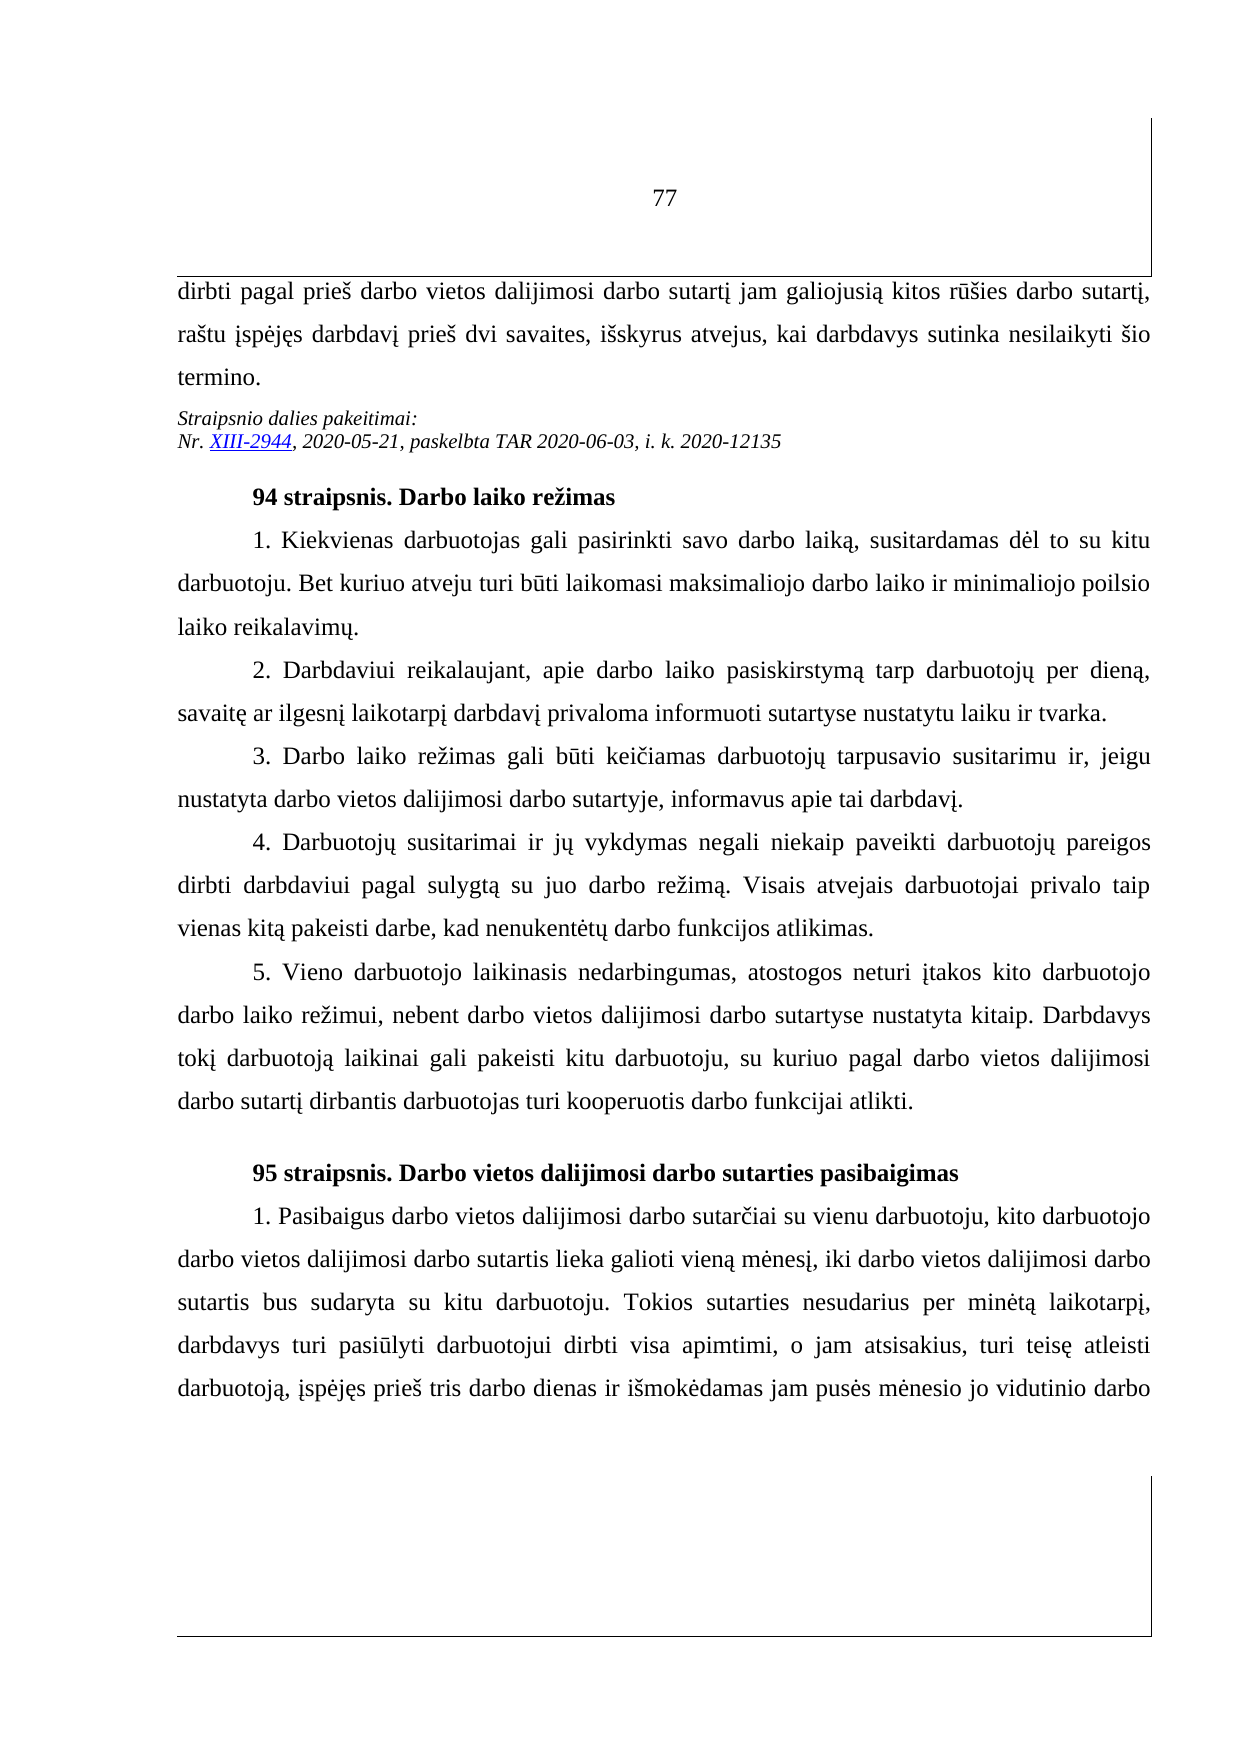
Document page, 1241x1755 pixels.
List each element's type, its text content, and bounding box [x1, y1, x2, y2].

text 4. Darbuotojų susitarimai ir jų vykdymas negali niekaip paveikti darbuotojų pareigos dirbti darbdaviui pagal sulygtą su juo darbo režimą. Visais atvejais darbuotojai privalo taip vienas kitą pakeisti darbe, kad nenukentėtų darbo funkcijos atlikimas. [177, 827, 1152, 942]
subtitle 94 straipsnis. Darbo laiko režimas [177, 482, 1152, 511]
text 2. Darbdaviui reikalaujant, apie darbo laiko pasiskirstymą tarp darbuotojų per dieną, savaitę ar ilgesnį laikotarpį darbdavį privaloma informuoti sutartyse nustatytu laiku ir tvarka. [177, 655, 1152, 727]
text Nr. XIII-2944, 2020-05-21, paskelbta TAR 2020-06-03, i. k. 2020-12135 [177, 429, 1152, 453]
text 3. Darbo laiko režimas gali būti keičiamas darbuotojų tarpusavio susitarimu ir, jeigu nustatyta darbo vietos dalijimosi darbo sutartyje, informavus apie tai darbdavį. [177, 741, 1152, 813]
text 5. Vieno darbuotojo laikinasis nedarbingumas, atostogos neturi įtakos kito darbuotojo darbo laiko režimui, nebent darbo vietos dalijimosi darbo sutartyse nustatyta kitaip. Darbdavys tokį darbuotoją laikinai gali pakeisti kitu darbuotoju, su kuriuo pagal darbo vietos dalijimosi darbo sutartį dirbantis darbuotojas turi kooperuotis darbo funkcijai atlikti. [177, 957, 1152, 1115]
text Straipsnio dalies pakeitimai: [177, 405, 1152, 429]
text 1. Pasibaigus darbo vietos dalijimosi darbo sutarčiai su vienu darbuotoju, kito darbuotojo darbo vietos dalijimosi darbo sutartis lieka galioti vieną mėnesį, iki darbo vietos dalijimosi darbo sutartis bus sudaryta su kitu darbuotoju. Tokios sutarties nesudarius per minėtą laikotarpį, darbdavys turi pasiūlyti darbuotojui dirbti visa apimtimi, o jam atsisakius, turi teisę atleisti darbuotoją, įspėjęs prieš tris darbo dienas ir išmokėdamas jam pusės mėnesio jo vidutinio darbo [177, 1201, 1152, 1402]
text dirbti pagal prieš darbo vietos dalijimosi darbo sutartį jam galiojusią kitos rūšies darbo sutartį, raštu įspėjęs darbdavį prieš dvi savaites, išskyrus atvejus, kai darbdavys sutinka nesilaikyti šio termino. [177, 276, 1152, 391]
text 1. Kiekvienas darbuotojas gali pasirinkti savo darbo laiką, susitardamas dėl to su kitu darbuotoju. Bet kuriuo atveju turi būti laikomasi maksimaliojo darbo laiko ir minimaliojo poilsio laiko reikalavimų. [177, 525, 1152, 640]
subtitle 95 straipsnis. Darbo vietos dalijimosi darbo sutarties pasibaigimas [177, 1158, 1152, 1187]
